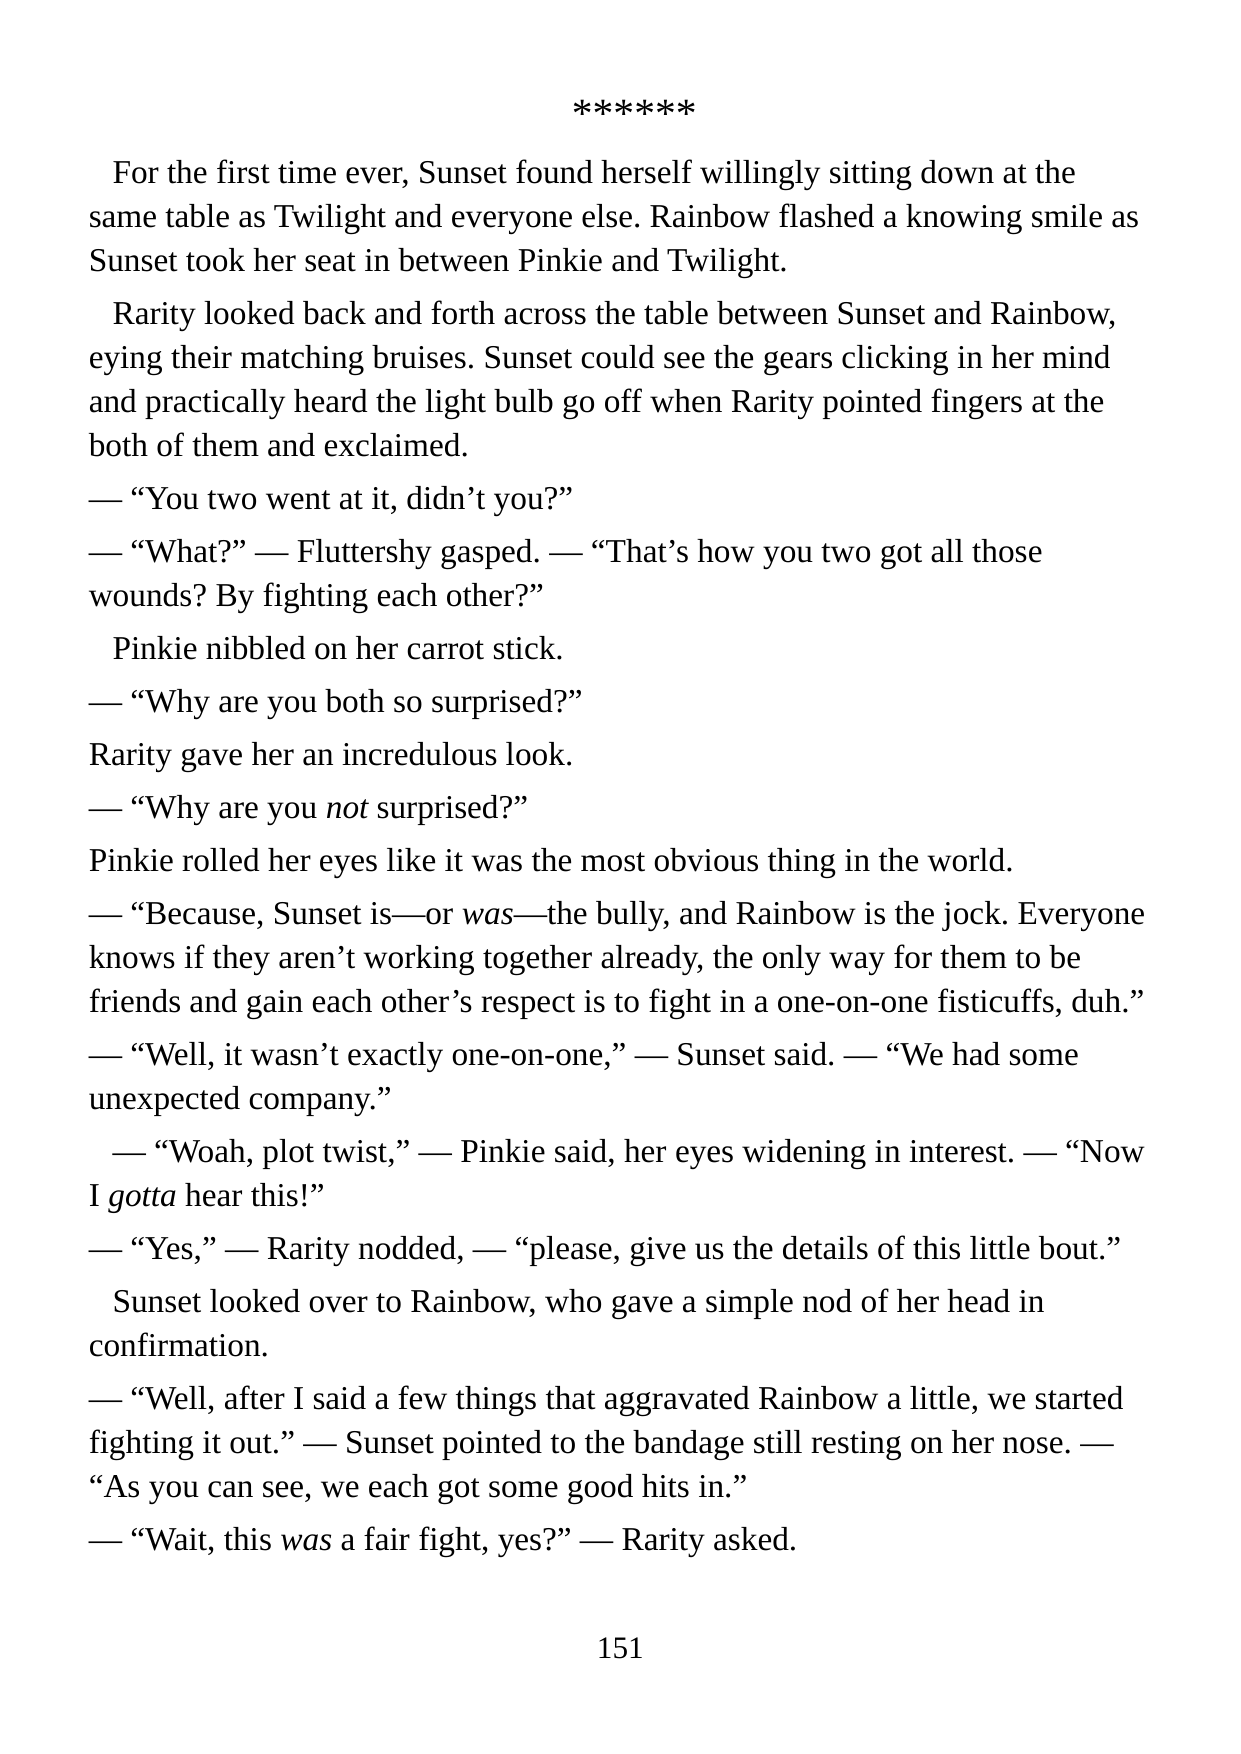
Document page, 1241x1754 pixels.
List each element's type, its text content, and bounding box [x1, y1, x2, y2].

text For the first time ever, Sunset found herself willingly sitting down at the same table as Twilight and everyone else. Rainbow flashed a knowing smile as Sunset took her seat in between Pinkie and Twilight. [88, 152, 1152, 279]
text — “Well, it wasn’t exactly one-on-one,” — Sunset said. — “We had some unexpected company.” [88, 1034, 1152, 1117]
text — “What?” — Fluttershy gasped. — “That’s how you two got all those wounds? By fighting each other?” [88, 532, 1152, 614]
text — “Woah, plot twist,” — Pinkie said, her eyes widening in interest. — “Now I gotta hear this!” [88, 1131, 1152, 1213]
text — “Why are you both so surprised?” [88, 681, 1152, 720]
text — “Wait, this was a fair fight, yes?” — Rarity asked. [88, 1519, 1152, 1557]
text — “Because, Sunset is—or was—the bully, and Rainbow is the jock. Everyone knows if they aren’t working together already, the only way for them to be friends and gain each other’s respect is to fight in a one-on-one fisticuffs, duh.” [88, 893, 1152, 1019]
text — “Well, after I said a few things that aggravated Rainbow a little, we started fighting it out.” — Sunset pointed to the bandage still resting on her nose. — “As you can see, we each got some good hits in.” [88, 1378, 1152, 1504]
text — “Why are you not surprised?” [88, 787, 1152, 826]
text Pinkie nibbled on her carrot stick. [88, 628, 1152, 667]
text Pinkie rolled her eyes like it was the most obvious thing in the world. [88, 840, 1152, 878]
text Sunset looked over to Rainbow, who gave a simple nod of her head in confirmation. [88, 1281, 1152, 1363]
text — “Yes,” — Rarity nodded, — “please, give us the details of this little bout.” [88, 1228, 1152, 1266]
text Rarity gave her an incredulous look. [88, 734, 1152, 773]
text ****** [88, 88, 1152, 136]
text Rarity looked back and forth across the table between Sunset and Rainbow, eying their matching bruises. Sunset could see the gears clicking in her mind and practically heard the light bulb go off when Rarity pointed fingers at the both of them and exclaimed. [88, 293, 1152, 464]
text — “You two went at it, didn’t you?” [88, 479, 1152, 517]
